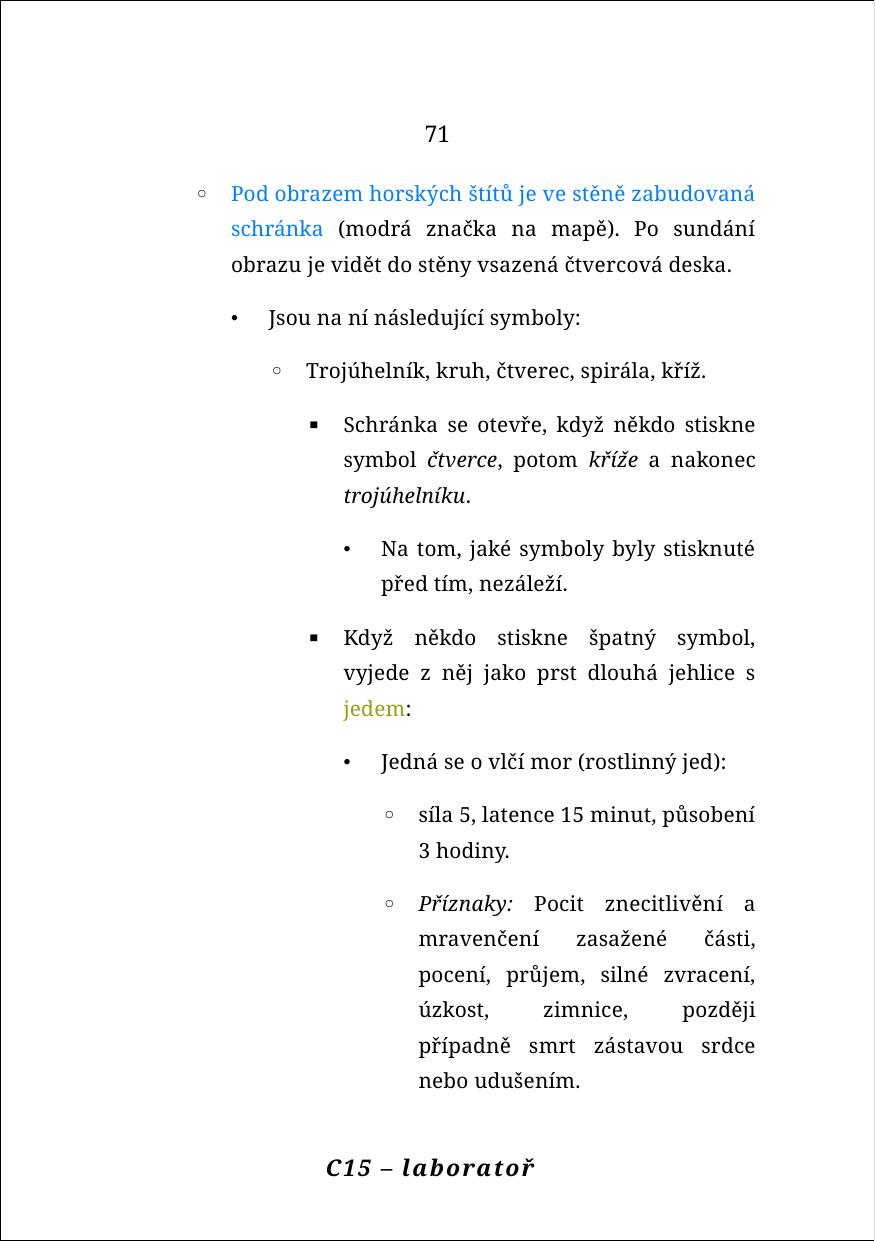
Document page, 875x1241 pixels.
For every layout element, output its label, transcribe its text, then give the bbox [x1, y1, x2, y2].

list Schránka se otevře, když někdo stiskne symbol čtverce, potom kříže a nakonec trojúhelníku. [306, 410, 756, 509]
list Když někdo stiskne špatný symbol, vyjede z něj jako prst dlouhá jehlice s jedem: [306, 623, 756, 722]
list Na tom, jaké symboly byly stisknuté před tím, nezáleží. [343, 534, 756, 598]
list Trojúhelník, kruh, čtverec, spirála, kříž. [268, 356, 756, 385]
list síla 5, latence 15 minut, působení 3 hodiny. [381, 800, 756, 864]
list Jedná se o vlčí mor (rostlinný jed): [343, 747, 756, 775]
list Příznaky: Pocit znecitlivění a mravenčení zasažené části, pocení, průjem, silné zvracení, úzkost, zimnice, později případně smrt zástavou srdce nebo udušením. [381, 889, 756, 1095]
list Jsou na ní následující symboly: [231, 303, 756, 332]
list Pod obrazem horských štítů je ve stěně zabudovaná schránka (modrá značka na mapě). Po sundání obrazu je vidět do stěny vsazená čtvercová deska. [193, 179, 756, 278]
